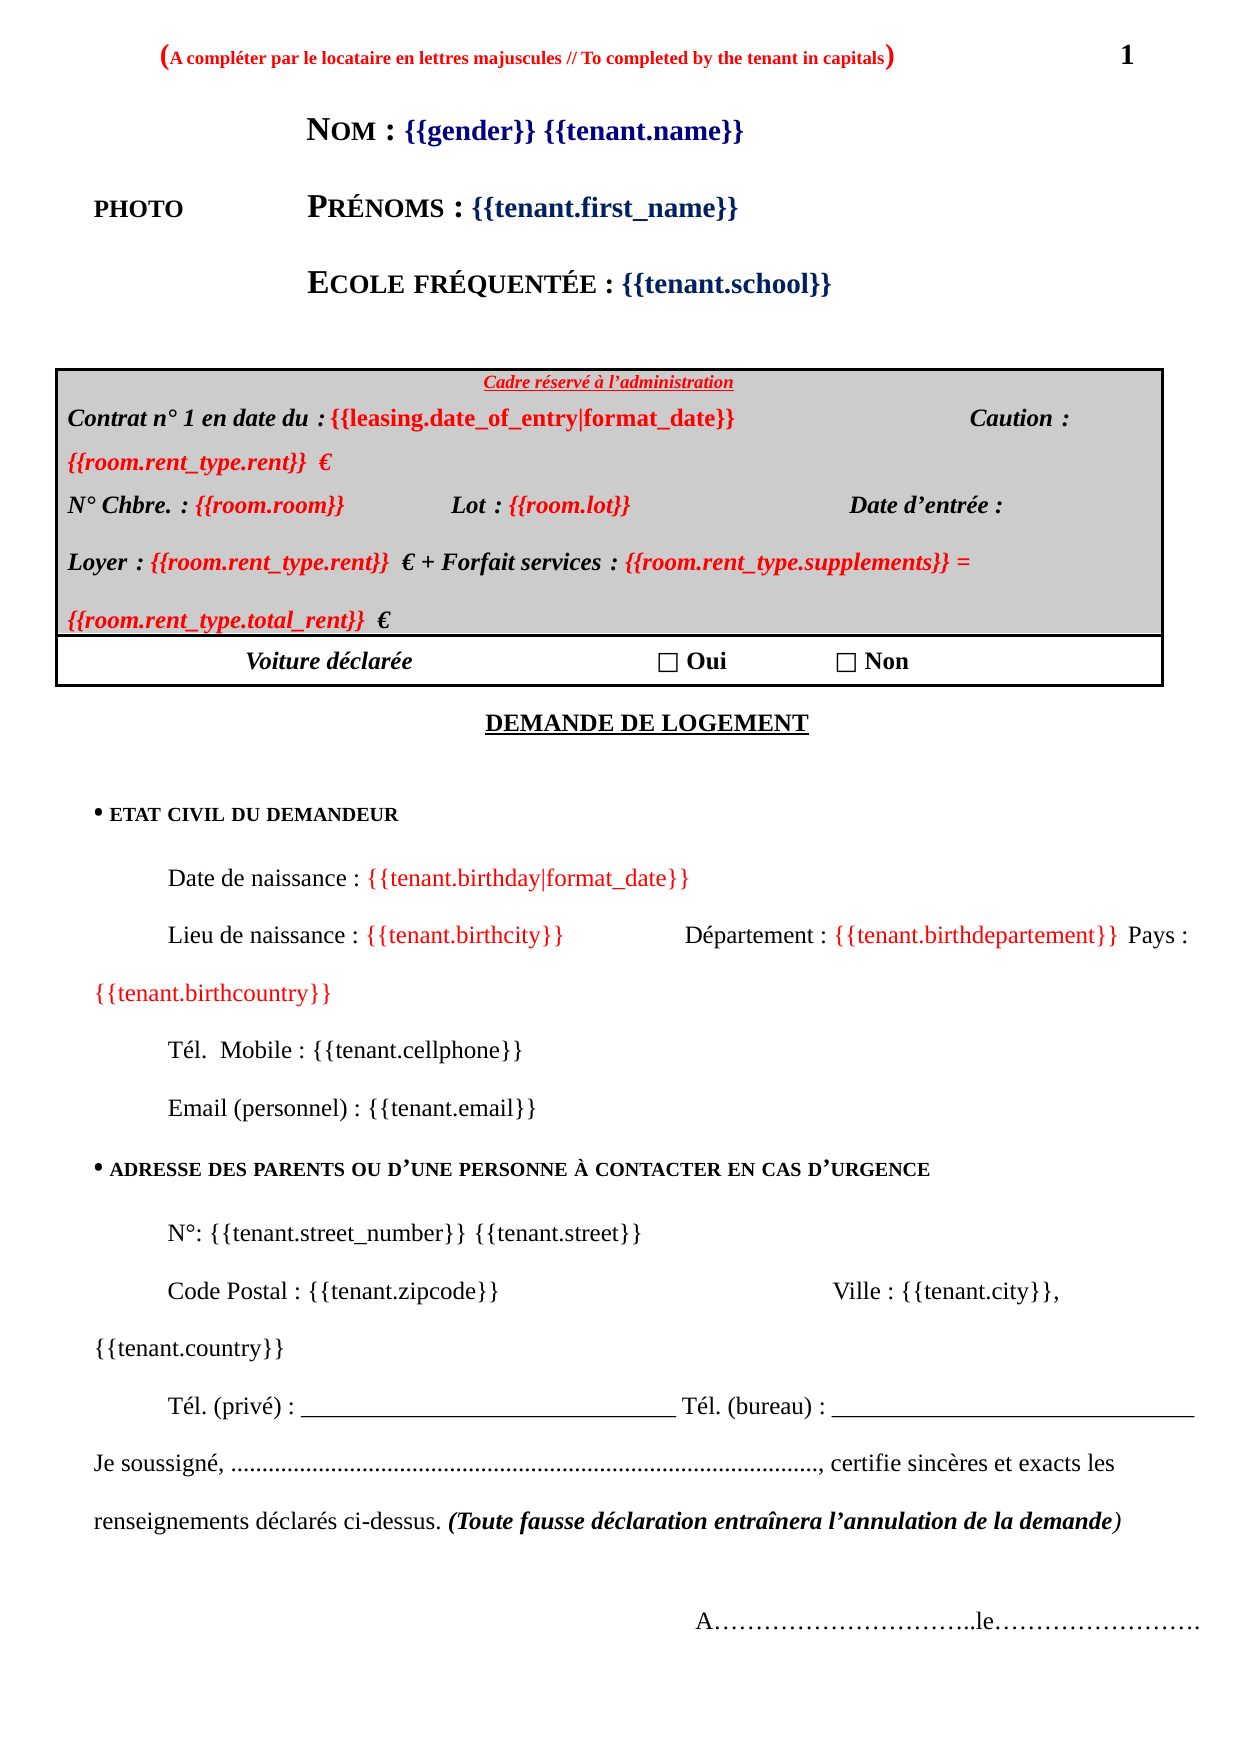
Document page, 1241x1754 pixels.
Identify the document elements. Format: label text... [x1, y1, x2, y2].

text Date de naissance : {{tenant.birthday|format_date}} [94, 863, 1200, 891]
text Lieu de naissance : {{tenant.birthcity}} Département : {{tenant.birthdepartement}} Pays : {{tenant.birthcountry}} [94, 920, 1200, 1006]
text Code Postal : {{tenant.zipcode}} Ville : {{tenant.city}}, {{tenant.country}} [94, 1276, 1200, 1362]
text Nom : {{gender}} {{tenant.name}} [94, 109, 1200, 148]
table_header Cadre réservé à l’administration Contrat n° 1 en date du : {{leasing.date_of_entry|format_date}} Caution : {{room.rent_type.rent}} € N° Chbre. : {{room.room}} Lot : {{room.lot}} Date d’entrée : Loyer : {{room.rent_type.rent}} € + Forfait services : {{room.rent_type.supplements}} = {{room.rent_type.total_rent}} € [58, 371, 1161, 633]
text A…………………………..le……………………. [94, 1606, 1200, 1635]
text Je soussigné, .............................................................................................., certifie sincères et exacts les renseignements déclarés ci-dessus. (Toute fausse déclaration entraînera l’annulation de la demande) [94, 1448, 1200, 1534]
text Tél. (privé) : ______________________________ Tél. (bureau) : _____________________________ [94, 1391, 1200, 1419]
text • adresse des parents ou d’une personne à contacter en cas d’urgence [94, 1150, 1200, 1184]
text Email (personnel) : {{tenant.email}} [94, 1093, 1200, 1121]
text PHOTO Prénoms : {{tenant.first_name}} [94, 186, 1200, 224]
text Tél. Mobile : {{tenant.cellphone}} [94, 1035, 1200, 1064]
text (A compléter par le locataire en lettres majuscules // To completed by the tenant in capitals) 1 [94, 37, 1200, 71]
text DEMANDE DE LOGEMENT [94, 708, 1200, 737]
text • etat civil du demandeur [94, 794, 1200, 828]
text N°: {{tenant.street_number}} {{tenant.street}} [94, 1218, 1200, 1247]
text Ecole fréquentée : {{tenant.school}} [169, 263, 1200, 301]
table_header Voiture déclarée □ Oui □ Non [58, 637, 1161, 683]
